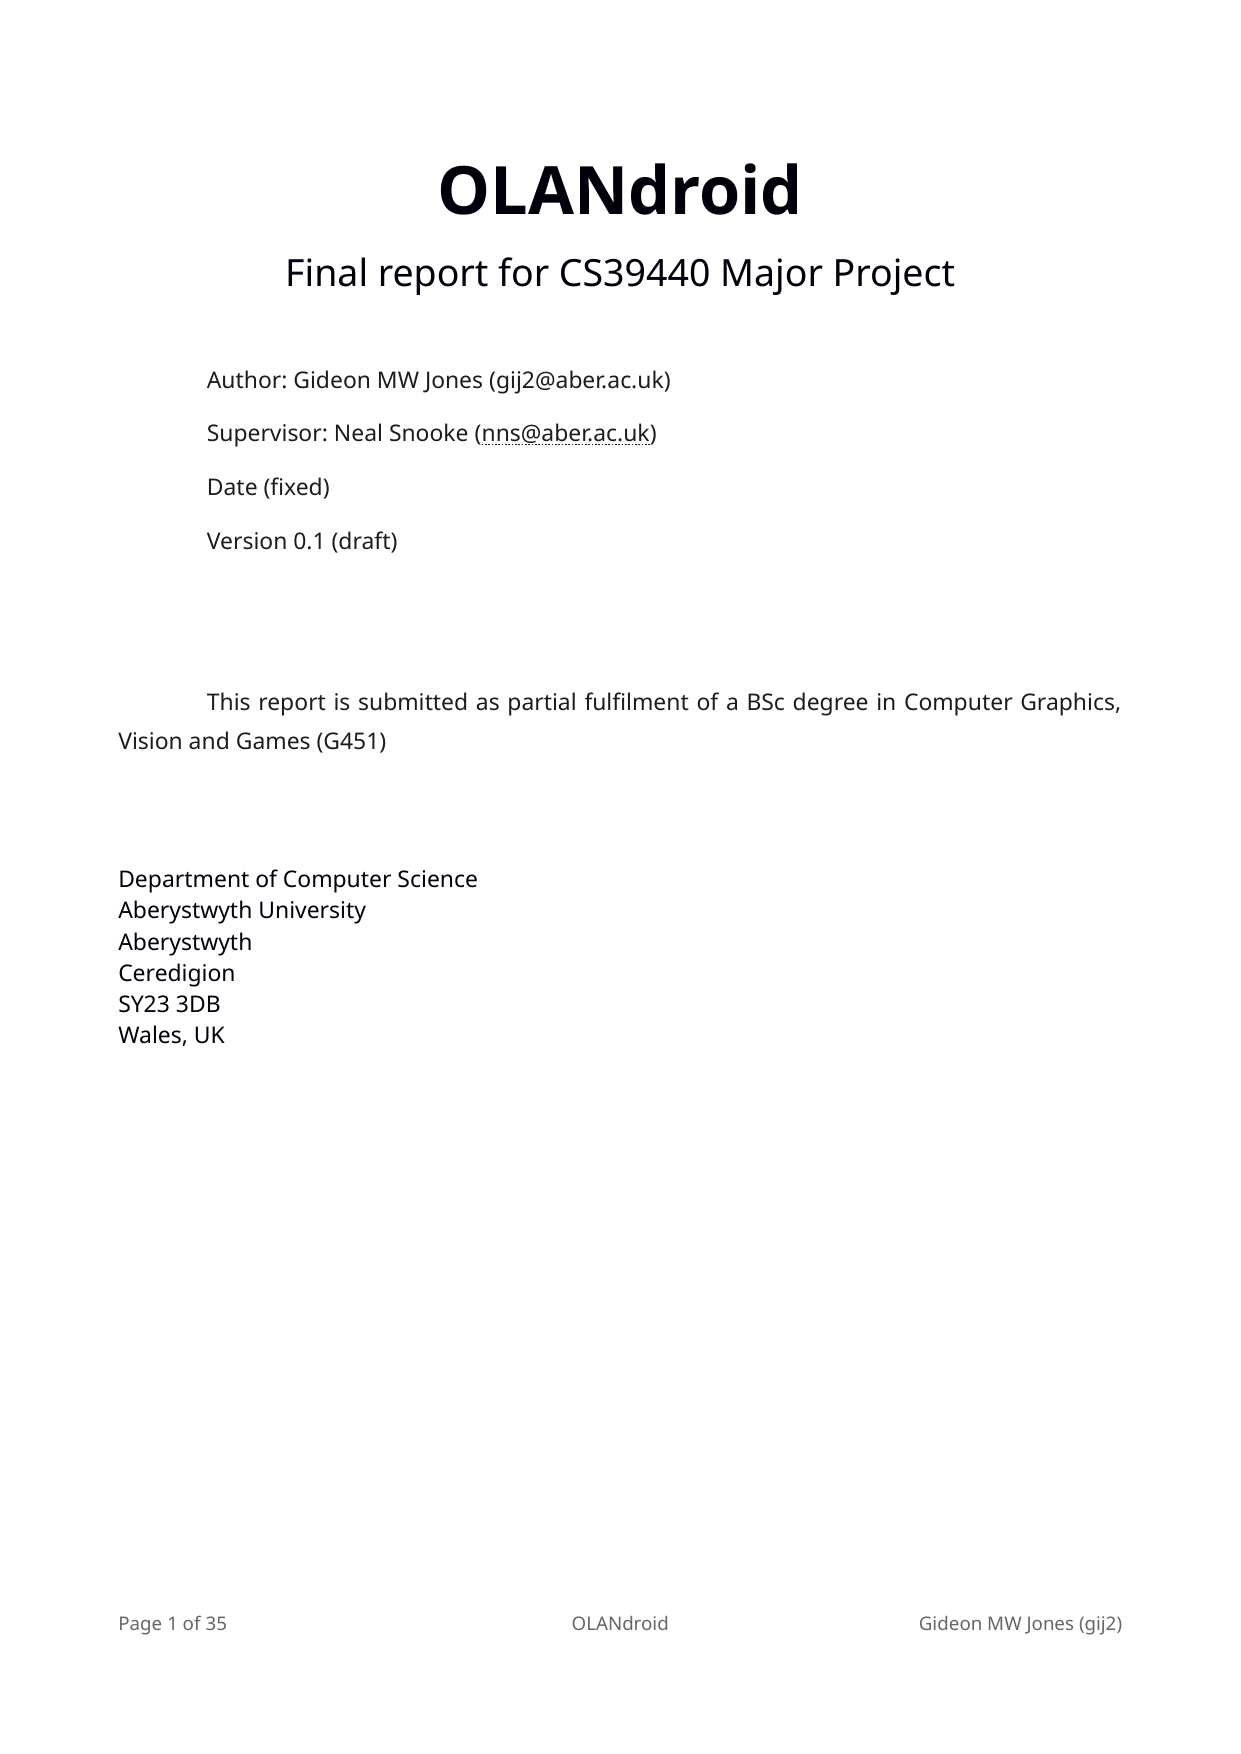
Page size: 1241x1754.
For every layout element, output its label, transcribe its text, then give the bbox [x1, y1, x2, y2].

text Ceredigion [118, 957, 1122, 988]
title OLANdroid [118, 143, 1122, 234]
text Supervisor: Neal Snooke (nns@aber.ac.uk) [118, 417, 1122, 448]
text SY23 3DB [118, 988, 1122, 1019]
text Date (fixed) [118, 471, 1122, 502]
text Author: Gideon MW Jones (gij2@aber.ac.uk) [118, 364, 1122, 395]
subtitle Final report for CS39440 Major Project [118, 246, 1122, 297]
text Aberystwyth [118, 926, 1122, 957]
text Wales, UK [118, 1019, 1122, 1051]
text This report is submitted as partial fulfilment of a BSc degree in Computer Graphics, Vision and Games (G451) [118, 686, 1122, 756]
text Version 0.1 (draft) [118, 524, 1122, 556]
text Aberystwyth University [118, 894, 1122, 926]
text Department of Computer Science [118, 863, 1122, 894]
